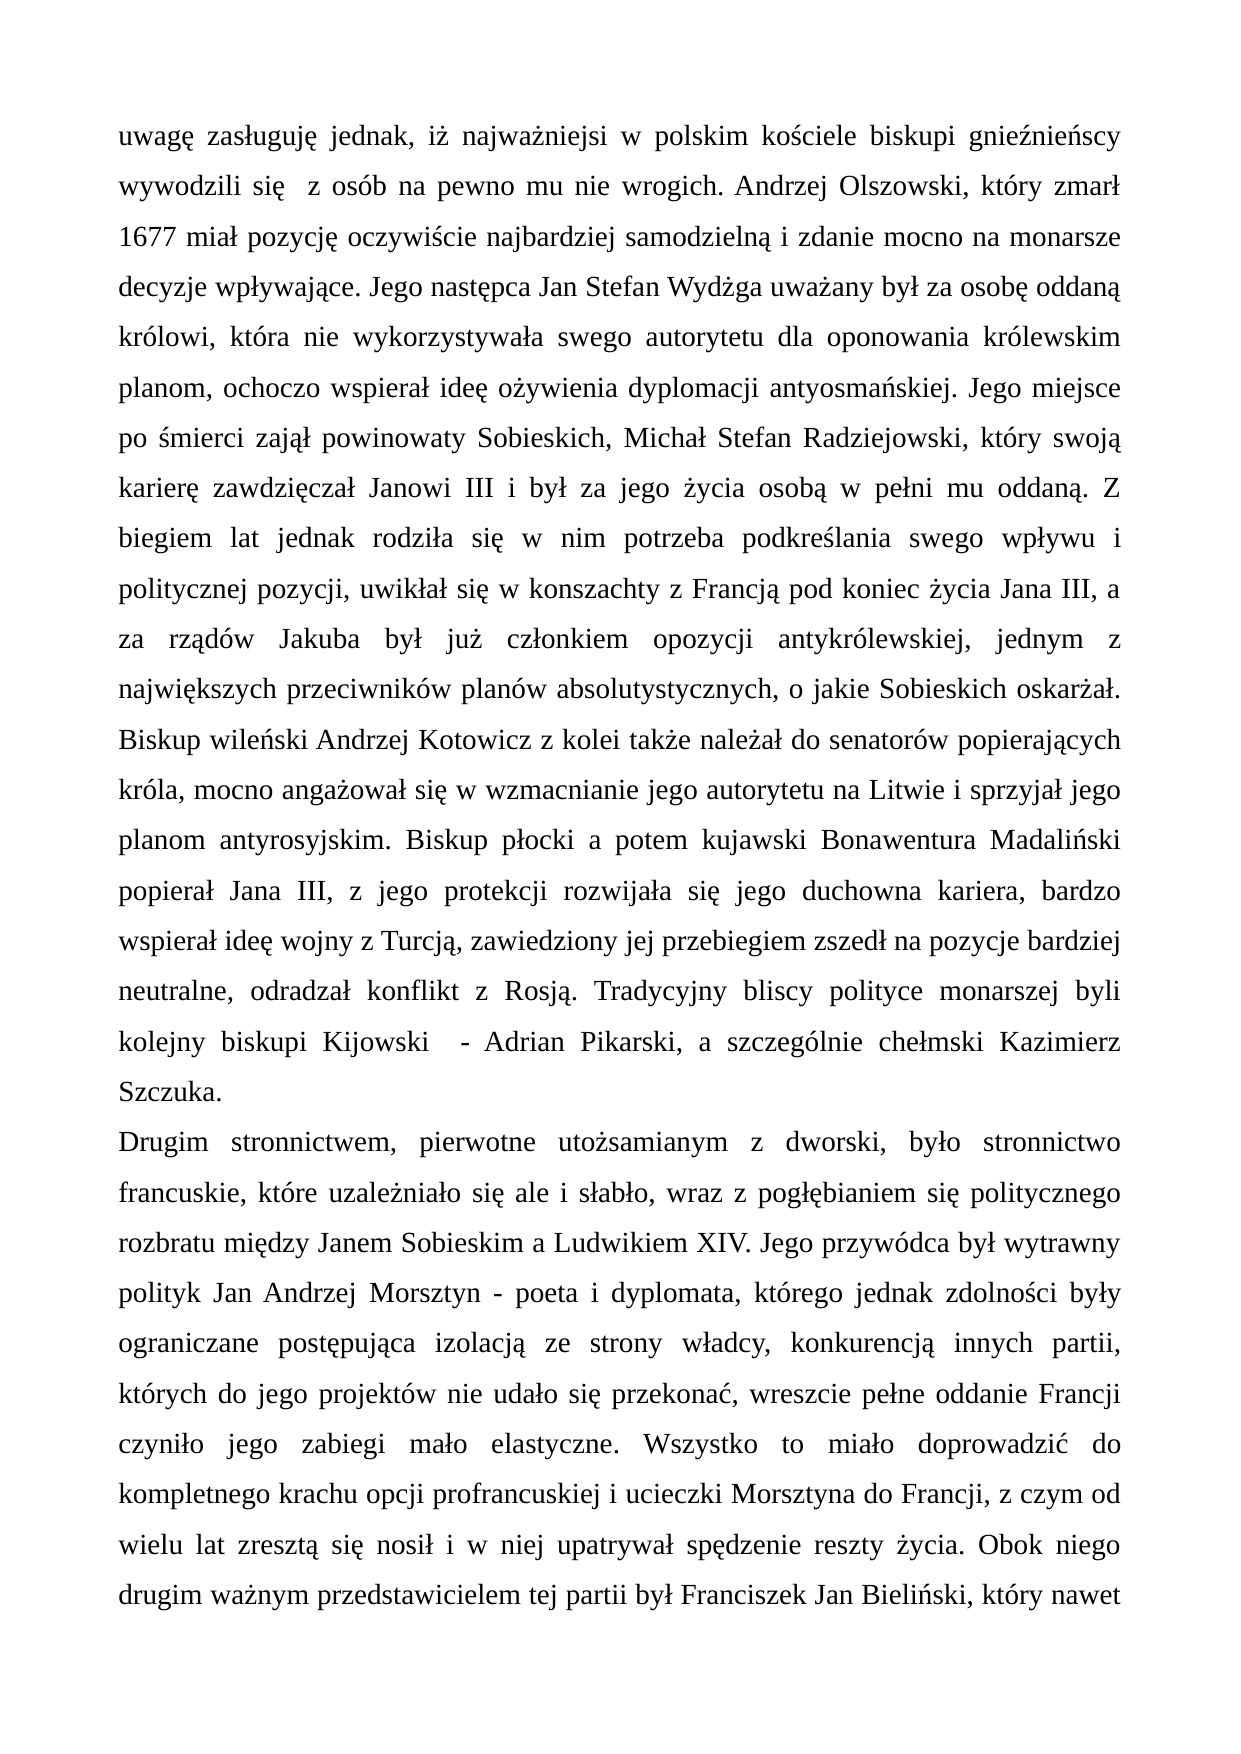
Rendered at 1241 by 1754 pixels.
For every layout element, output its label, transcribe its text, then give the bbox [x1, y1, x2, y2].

text Drugim stronnictwem, pierwotne utożsamianym z dworski, było stronnictwo francuskie, które uzależniało się ale i słabło, wraz z pogłębianiem się politycznego rozbratu między Janem Sobieskim a Ludwikiem XIV. Jego przywódca był wytrawny polityk Jan Andrzej Morsztyn - poeta i dyplomata, którego jednak zdolności były ograniczane postępująca izolacją ze strony władcy, konkurencją innych partii, których do jego projektów nie udało się przekonać, wreszcie pełne oddanie Francji czyniło jego zabiegi mało elastyczne. Wszystko to miało doprowadzić do kompletnego krachu opcji profrancuskiej i ucieczki Morsztyna do Francji, z czym od wielu lat zresztą się nosił i w niej upatrywał spędzenie reszty życia. Obok niego drugim ważnym przedstawicielem tej partii był Franciszek Jan Bieliński, który nawet [118, 1124, 1122, 1611]
text uwagę zasługuję jednak, iż najważniejsi w polskim kościele biskupi gnieźnieńscy wywodzili się z osób na pewno mu nie wrogich. Andrzej Olszowski, który zmarł 1677 miał pozycję oczywiście najbardziej samodzielną i zdanie mocno na monarsze decyzje wpływające. Jego następca Jan Stefan Wydżga uważany był za osobę oddaną królowi, która nie wykorzystywała swego autorytetu dla oponowania królewskim planom, ochoczo wspierał ideę ożywienia dyplomacji antyosmańskiej. Jego miejsce po śmierci zajął powinowaty Sobieskich, Michał Stefan Radziejowski, który swoją karierę zawdzięczał Janowi III i był za jego życia osobą w pełni mu oddaną. Z biegiem lat jednak rodziła się w nim potrzeba podkreślania swego wpływu i politycznej pozycji, uwikłał się w konszachty z Francją pod koniec życia Jana III, a za rządów Jakuba był już członkiem opozycji antykrólewskiej, jednym z największych przeciwników planów absolutystycznych, o jakie Sobieskich oskarżał. Biskup wileński Andrzej Kotowicz z kolei także należał do senatorów popierających króla, mocno angażował się w wzmacnianie jego autorytetu na Litwie i sprzyjał jego planom antyrosyjskim. Biskup płocki a potem kujawski Bonawentura Madaliński popierał Jana III, z jego protekcji rozwijała się jego duchowna kariera, bardzo wspierał ideę wojny z Turcją, zawiedziony jej przebiegiem zszedł na pozycje bardziej neutralne, odradzał konflikt z Rosją. Tradycyjny bliscy polityce monarszej byli kolejny biskupi Kijowski - Adrian Pikarski, a szczególnie chełmski Kazimierz Szczuka. [118, 118, 1122, 1108]
